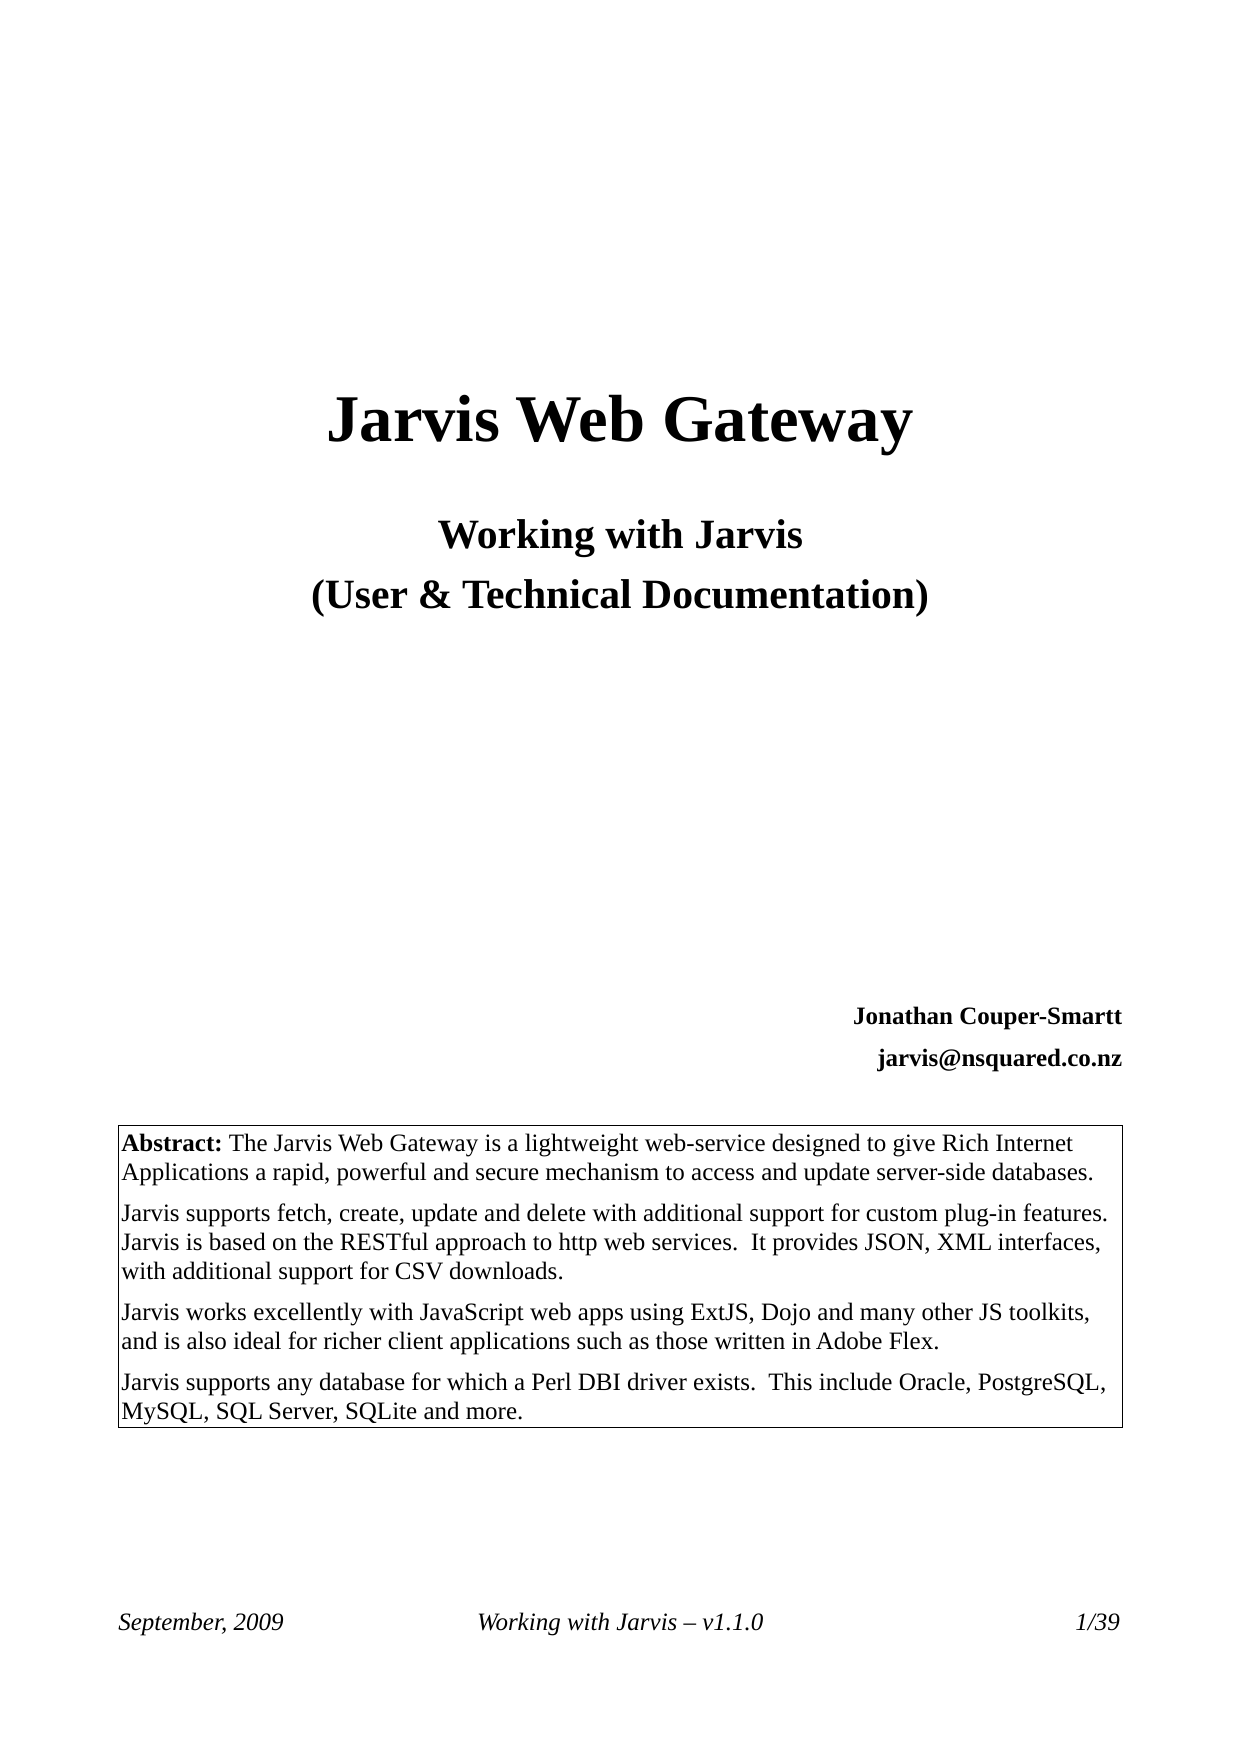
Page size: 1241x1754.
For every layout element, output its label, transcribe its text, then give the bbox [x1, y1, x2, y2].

text (User & Technical Documentation) [118, 570, 1122, 618]
text Jarvis supports any database for which a Perl DBI driver exists. This include Oracle, PostgreSQL, MySQL, SQL Server, SQLite and more. [119, 1364, 1122, 1427]
text Jarvis supports fetch, create, update and delete with additional support for custom plug-in features. Jarvis is based on the RESTful approach to http web services. It provides JSON, XML interfaces, with additional support for CSV downloads. [119, 1195, 1122, 1284]
text Working with Jarvis [118, 509, 1122, 557]
text Abstract: The Jarvis Web Gateway is a lightweight web-service designed to give Rich Internet Applications a rapid, powerful and secure mechanism to access and update server-side databases. [119, 1126, 1122, 1186]
text Jonathan Couper-Smartt [118, 1001, 1122, 1030]
text Jarvis works excellently with JavaScript web apps using ExtJS, Dojo and many other JS toolkits, and is also ideal for richer client applications such as those written in Adobe Flex. [119, 1294, 1122, 1354]
text jarvis@nsquared.co.nz [118, 1043, 1122, 1071]
text Jarvis Web Gateway [118, 379, 1122, 456]
